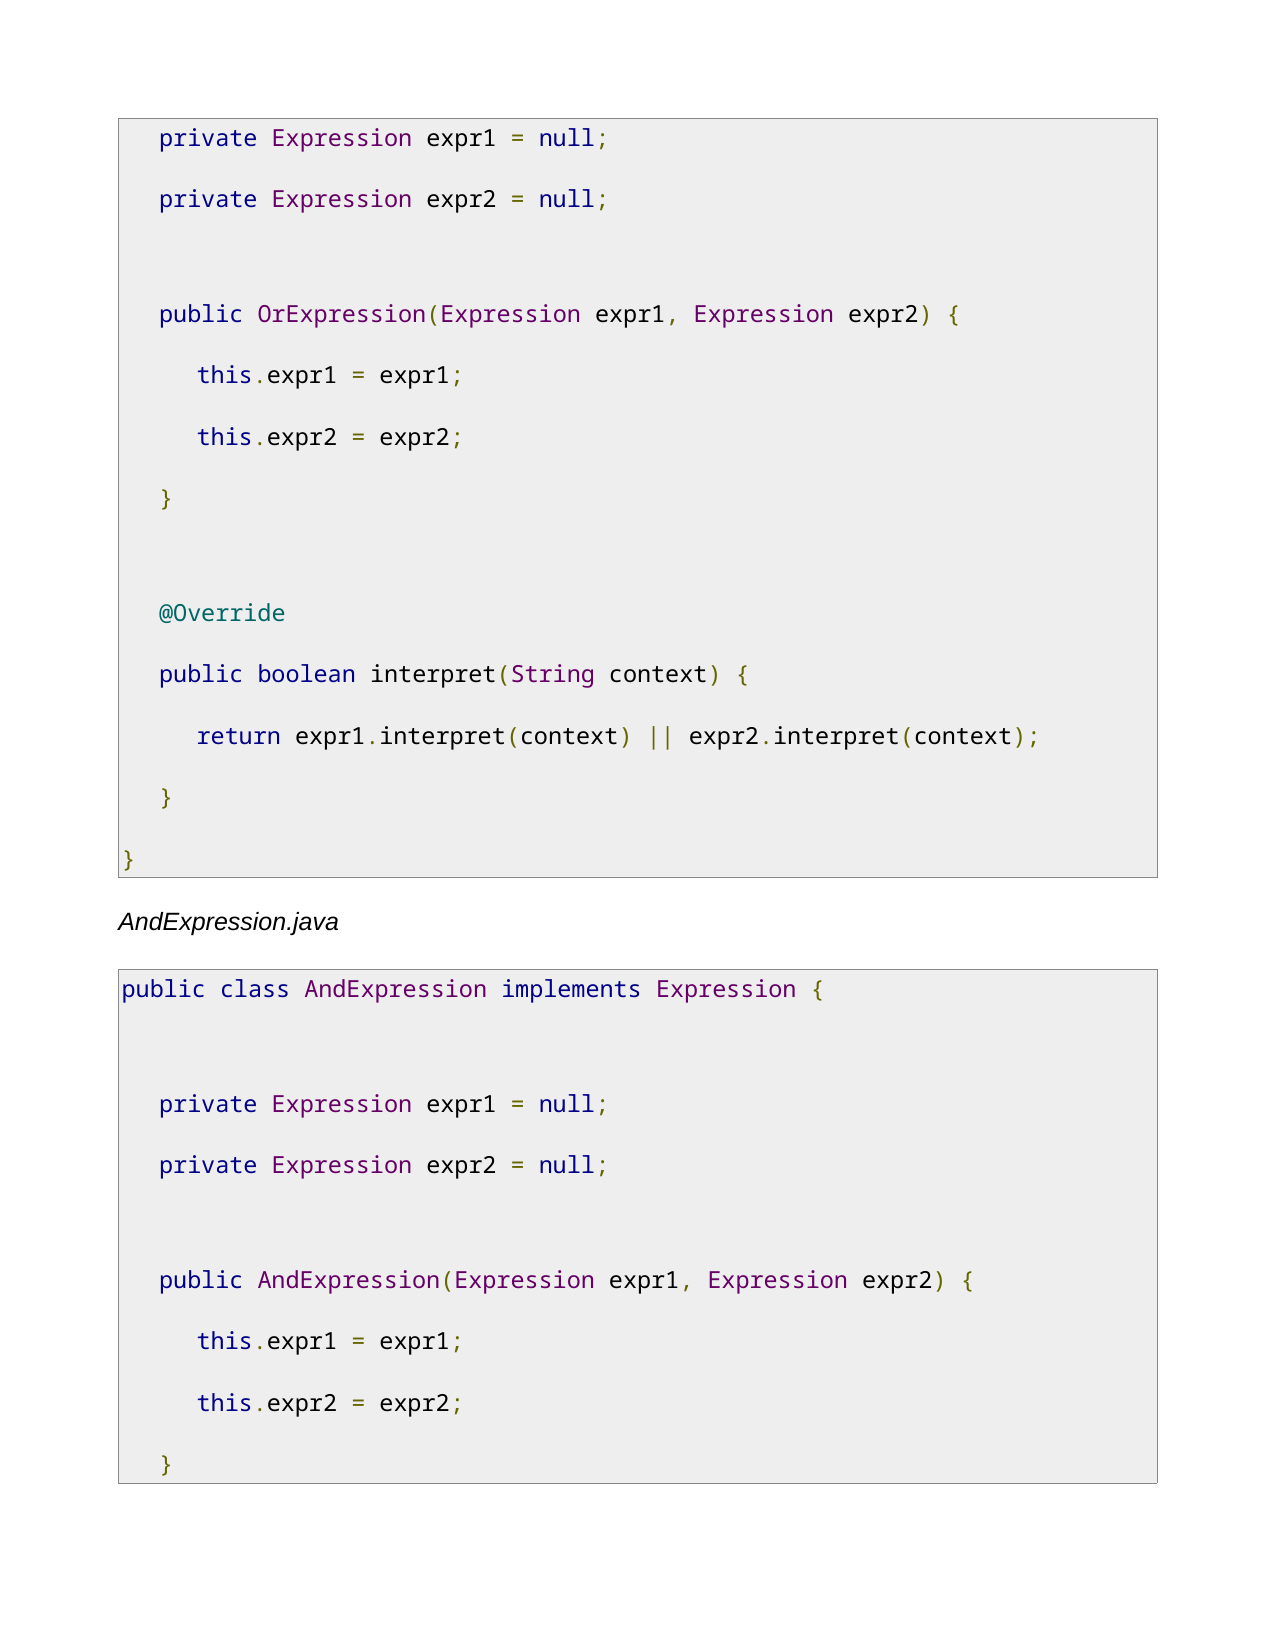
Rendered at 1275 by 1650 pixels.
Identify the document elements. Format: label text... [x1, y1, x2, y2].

text } [119, 478, 1157, 514]
text this.expr1 = expr1; [119, 1321, 1157, 1357]
text } [119, 777, 1157, 813]
text return expr1.interpret(context) || expr2.interpret(context); [119, 716, 1157, 751]
text private Expression expr2 = null; [119, 179, 1157, 215]
text this.expr1 = expr1; [119, 356, 1157, 391]
text AndExpression.java [118, 907, 1157, 936]
text public AndExpression(Expression expr1, Expression expr2) { [119, 1260, 1157, 1295]
text this.expr2 = expr2; [119, 1383, 1157, 1418]
text public class AndExpression implements Expression { [119, 970, 1157, 1004]
text } [119, 1444, 1157, 1483]
text @Override [119, 593, 1157, 628]
text private Expression expr2 = null; [119, 1145, 1157, 1181]
text public OrExpression(Expression expr1, Expression expr2) { [119, 294, 1157, 329]
text public boolean interpret(String context) { [119, 654, 1157, 690]
text private Expression expr1 = null; [119, 119, 1157, 153]
text } [119, 839, 1157, 877]
text this.expr2 = expr2; [119, 417, 1157, 452]
text private Expression expr1 = null; [119, 1084, 1157, 1119]
